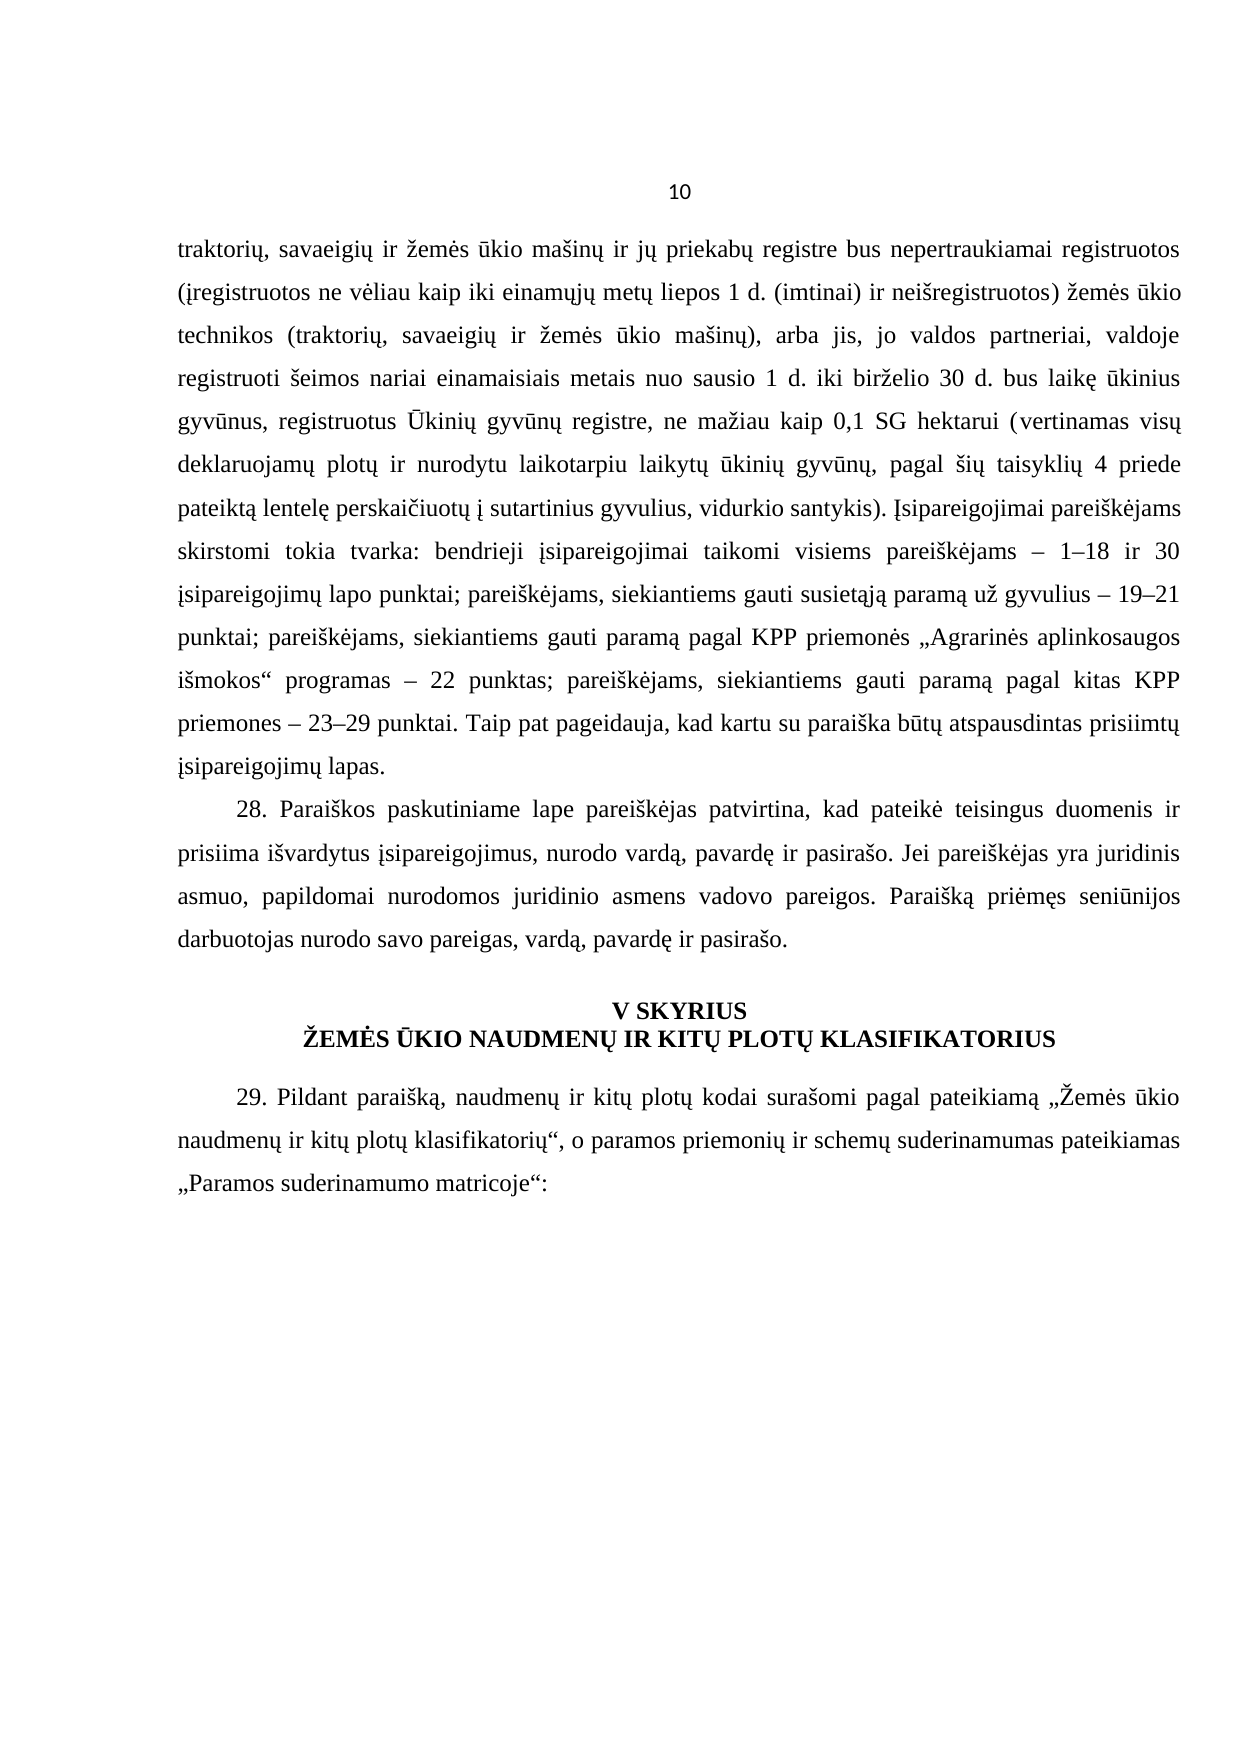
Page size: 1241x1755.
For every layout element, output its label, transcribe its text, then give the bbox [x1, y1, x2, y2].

text traktorių, savaeigių ir žemės ūkio mašinų ir jų priekabų registre bus nepertraukiamai registruotos (įregistruotos ne vėliau kaip iki einamųjų metų liepos 1 d. (imtinai) ir neišregistruotos) žemės ūkio technikos (traktorių, savaeigių ir žemės ūkio mašinų), arba jis, jo valdos partneriai, valdoje registruoti šeimos nariai einamaisiais metais nuo sausio 1 d. iki birželio 30 d. bus laikę ūkinius gyvūnus, registruotus Ūkinių gyvūnų registre, ne mažiau kaip 0,1 SG hektarui (vertinamas visų deklaruojamų plotų ir nurodytu laikotarpiu laikytų ūkinių gyvūnų, pagal šių taisyklių 4 priede pateiktą lentelę perskaičiuotų į sutartinius gyvulius, vidurkio santykis). Įsipareigojimai pareiškėjams skirstomi tokia tvarka: bendrieji įsipareigojimai taikomi visiems pareiškėjams – 1–18 ir 30 įsipareigojimų lapo punktai; pareiškėjams, siekiantiems gauti susietąją paramą už gyvulius – 19–21 punktai; pareiškėjams, siekiantiems gauti paramą pagal KPP priemonės „Agrarinės aplinkosaugos išmokos“ programas – 22 punktas; pareiškėjams, siekiantiems gauti paramą pagal kitas KPP priemones – 23–29 punktai. Taip pat pageidauja, kad kartu su paraiška būtų atspausdintas prisiimtų įsipareigojimų lapas. [177, 234, 1181, 780]
text v SKYRIUS [177, 996, 1181, 1024]
text 28. Paraiškos paskutiniame lape pareiškėjas patvirtina, kad pateikė teisingus duomenis ir prisiima išvardytus įsipareigojimus, nurodo vardą, pavardę ir pasirašo. Jei pareiškėjas yra juridinis asmuo, papildomai nurodomos juridinio asmens vadovo pareigos. Paraišką priėmęs seniūnijos darbuotojas nurodo savo pareigas, vardą, pavardę ir pasirašo. [177, 794, 1181, 953]
text 29. Pildant paraišką, naudmenų ir kitų plotų kodai surašomi pagal pateikiamą „Žemės ūkio naudmenų ir kitų plotų klasifikatorių“, o paramos priemonių ir schemų suderinamumas pateikiamas „Paramos suderinamumo matricoje“: [177, 1082, 1181, 1197]
text ŽEMĖS ŪKIO NAUDMENŲ IR KITŲ PLOTŲ KLASIFIKATORIUS [177, 1024, 1181, 1053]
